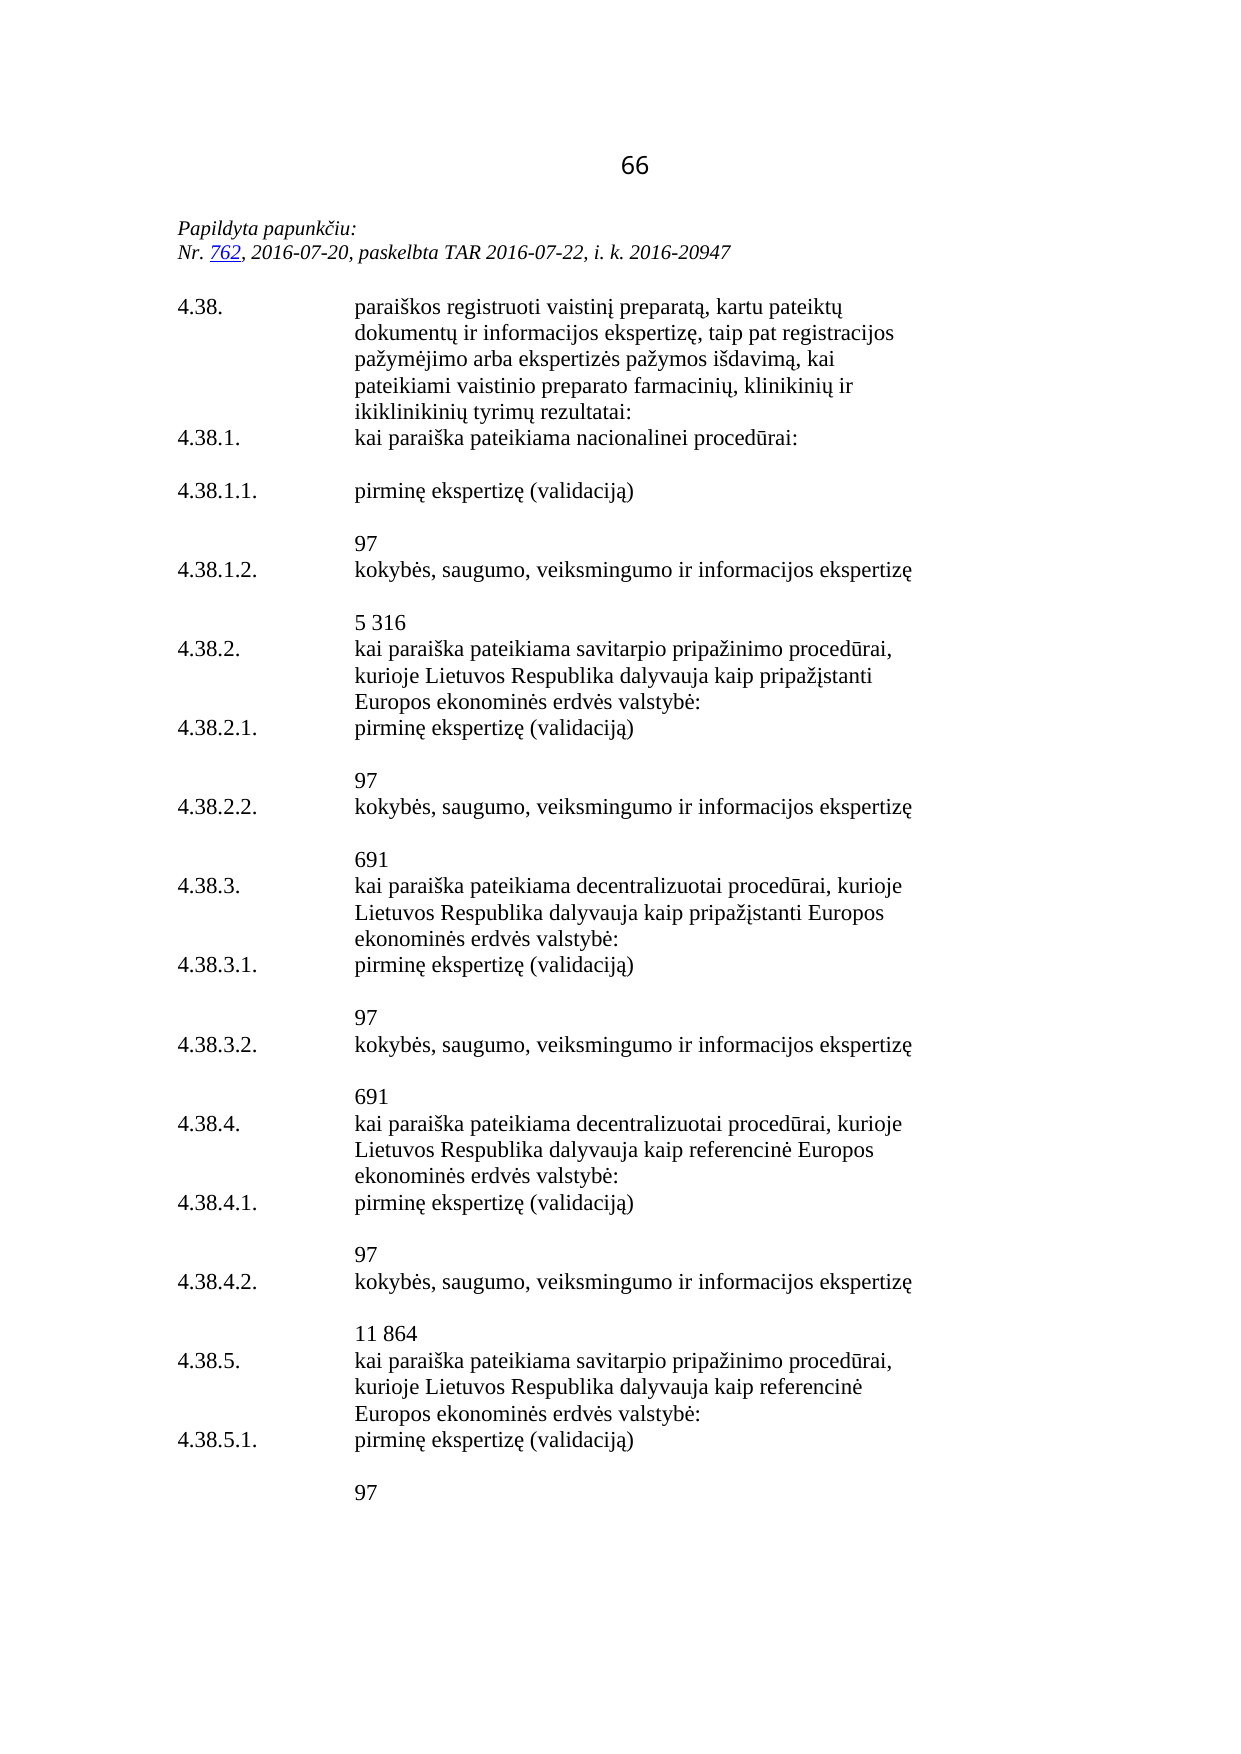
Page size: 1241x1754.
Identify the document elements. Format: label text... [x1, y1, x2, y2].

text 4.38.3. kai paraiška pateikiama decentralizuotai procedūrai, kurioje [177, 872, 945, 899]
text pateikiami vaistinio preparato farmacinių, klinikinių ir [354, 372, 945, 398]
text Nr. 762, 2016-07-20, paskelbta TAR 2016-07-22, i. k. 2016-20947 [177, 240, 1093, 264]
text ekonominės erdvės valstybė: [354, 925, 945, 952]
text dokumentų ir informacijos ekspertizę, taip pat registracijos [354, 319, 945, 345]
text 4.38.4.2. kokybės, saugumo, veiksmingumo ir informacijos ekspertizę 11 864 [177, 1268, 945, 1347]
text 4.38.3.2. kokybės, saugumo, veiksmingumo ir informacijos ekspertizę 691 [177, 1031, 945, 1110]
text Lietuvos Respublika dalyvauja kaip pripažįstanti Europos [354, 899, 945, 925]
text pažymėjimo arba ekspertizės pažymos išdavimą, kai [354, 345, 945, 372]
text ekonominės erdvės valstybė: [354, 1162, 945, 1189]
text 4.38.2.1. pirminę ekspertizę (validaciją) 97 [177, 714, 945, 793]
text kurioje Lietuvos Respublika dalyvauja kaip pripažįstanti [354, 662, 945, 688]
text 4.38.1.1. pirminę ekspertizę (validaciją) 97 [177, 477, 945, 556]
text Papildyta papunkčiu: [177, 216, 1093, 240]
text 4.38.5. kai paraiška pateikiama savitarpio pripažinimo procedūrai, [177, 1347, 945, 1373]
text 4.38.2.2. kokybės, saugumo, veiksmingumo ir informacijos ekspertizę 691 [177, 793, 945, 872]
text Europos ekonominės erdvės valstybė: [354, 688, 945, 714]
text Europos ekonominės erdvės valstybė: [354, 1399, 945, 1426]
text 4.38.4. kai paraiška pateikiama decentralizuotai procedūrai, kurioje [177, 1110, 945, 1136]
text 4.38. paraiškos registruoti vaistinį preparatą, kartu pateiktų [177, 293, 945, 319]
text 4.38.1. kai paraiška pateikiama nacionalinei procedūrai: [177, 424, 945, 477]
text 4.38.2. kai paraiška pateikiama savitarpio pripažinimo procedūrai, [177, 635, 945, 662]
text 4.38.1.2. kokybės, saugumo, veiksmingumo ir informacijos ekspertizę 5 316 [177, 556, 945, 635]
text 4.38.3.1. pirminę ekspertizę (validaciją) 97 [177, 952, 945, 1031]
text 4.38.5.1. pirminę ekspertizę (validaciją) 97 [177, 1426, 945, 1505]
text 4.38.4.1. pirminę ekspertizę (validaciją) 97 [177, 1189, 945, 1268]
text Lietuvos Respublika dalyvauja kaip referencinė Europos [354, 1136, 945, 1162]
text ikiklinikinių tyrimų rezultatai: [354, 398, 945, 424]
text kurioje Lietuvos Respublika dalyvauja kaip referencinė [354, 1373, 945, 1399]
